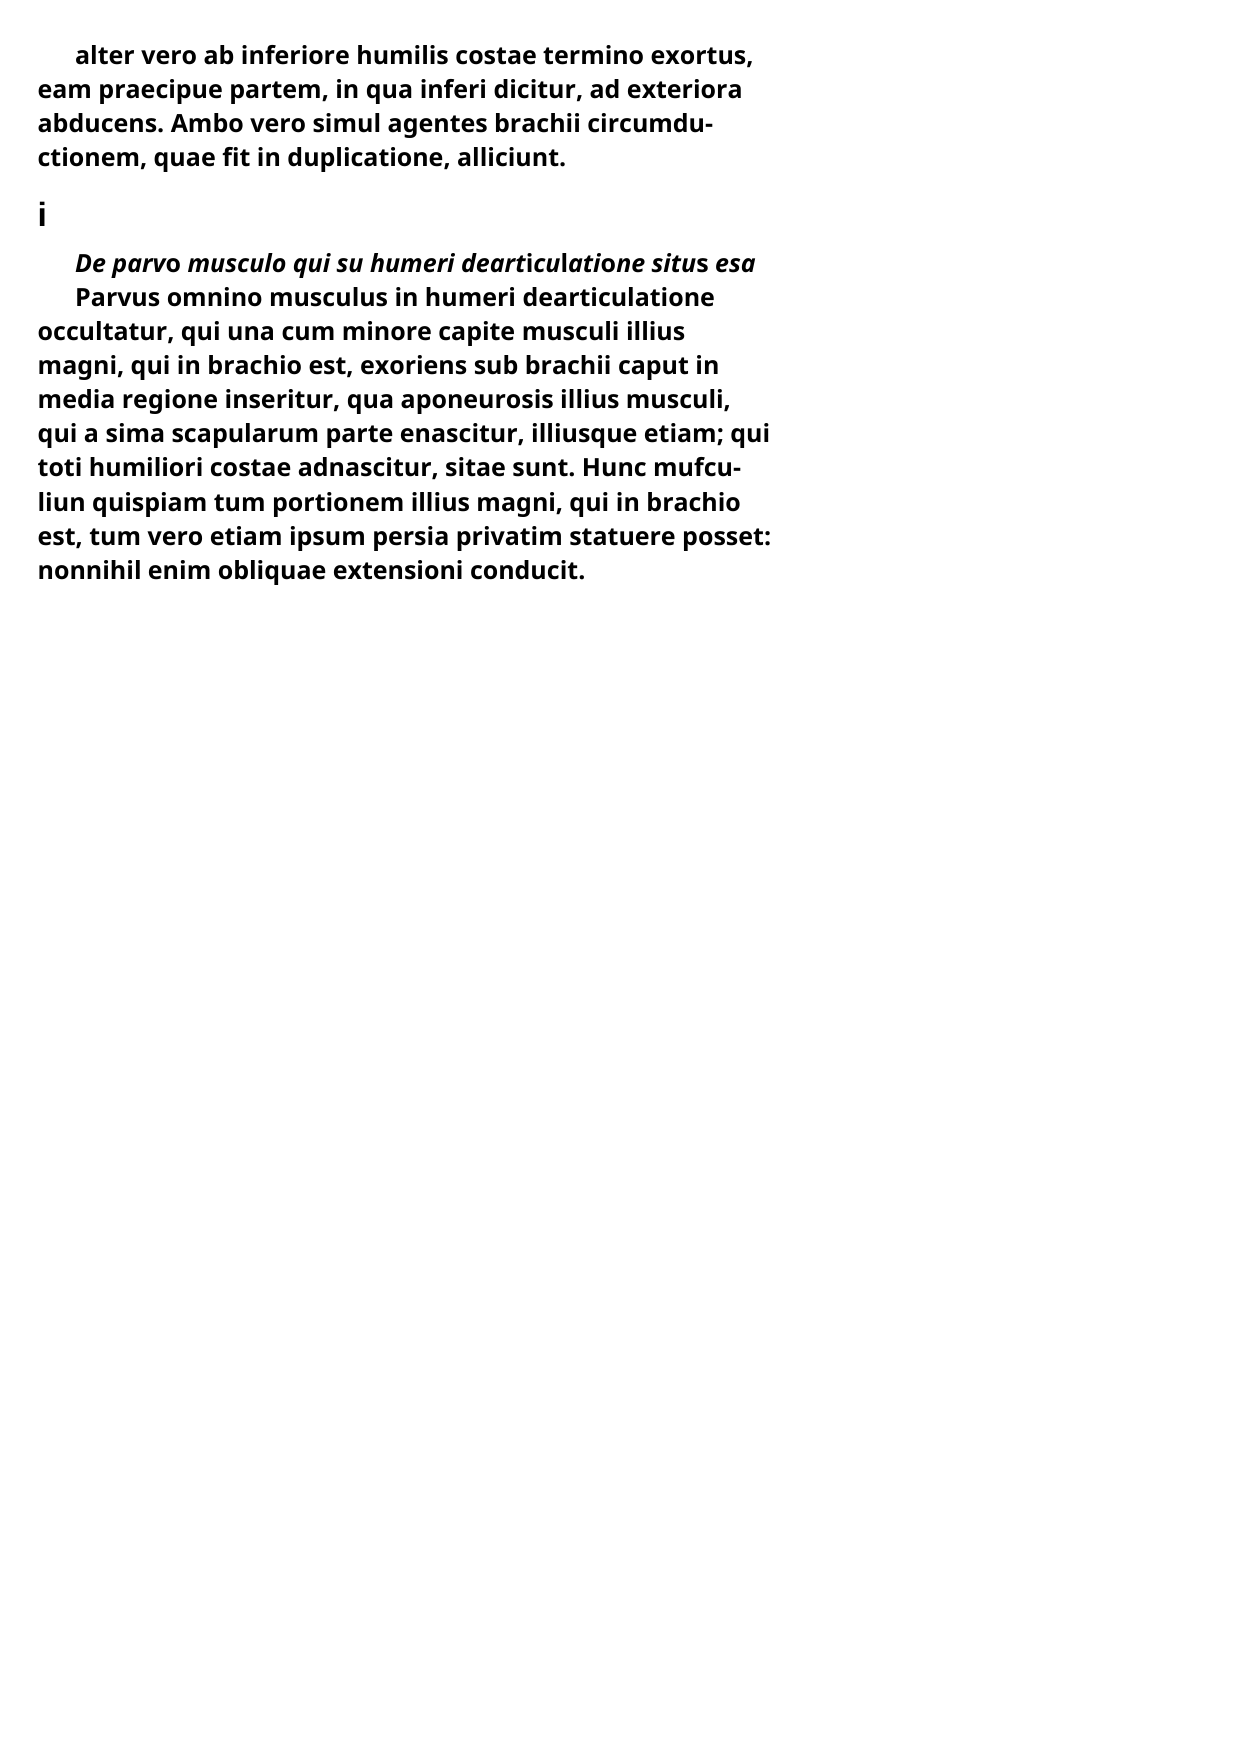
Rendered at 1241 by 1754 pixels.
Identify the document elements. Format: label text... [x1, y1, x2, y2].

text Parvus omnino musculus in humeri dearticulatione occultatur, qui una cum minore capite musculi illius magni, qui in brachio est, exoriens sub brachii caput in media regione inseritur, qua aponeurosis illius musculi, qui a sima scapularum parte enascitur, illiusque etiam; qui toti humiliori costae adnascitur, sitae sunt. Hunc mufcu- liun quispiam tum portionem illius magni, qui in brachio est, tum vero etiam ipsum persia privatim statuere posset: nonnihil enim obliquae extensioni conducit. [37, 280, 1203, 586]
text alter vero ab inferiore humilis costae termino exortus, eam praecipue partem, in qua inferi dicitur, ad exteriora abducens. Ambo vero simul agentes brachii circumdu- ctionem, quae fit in duplicatione, alliciunt. [37, 37, 1203, 174]
text De parvo musculo qui su humeri dearticulatione situs esa [37, 246, 1203, 280]
subtitle i [37, 194, 1203, 233]
